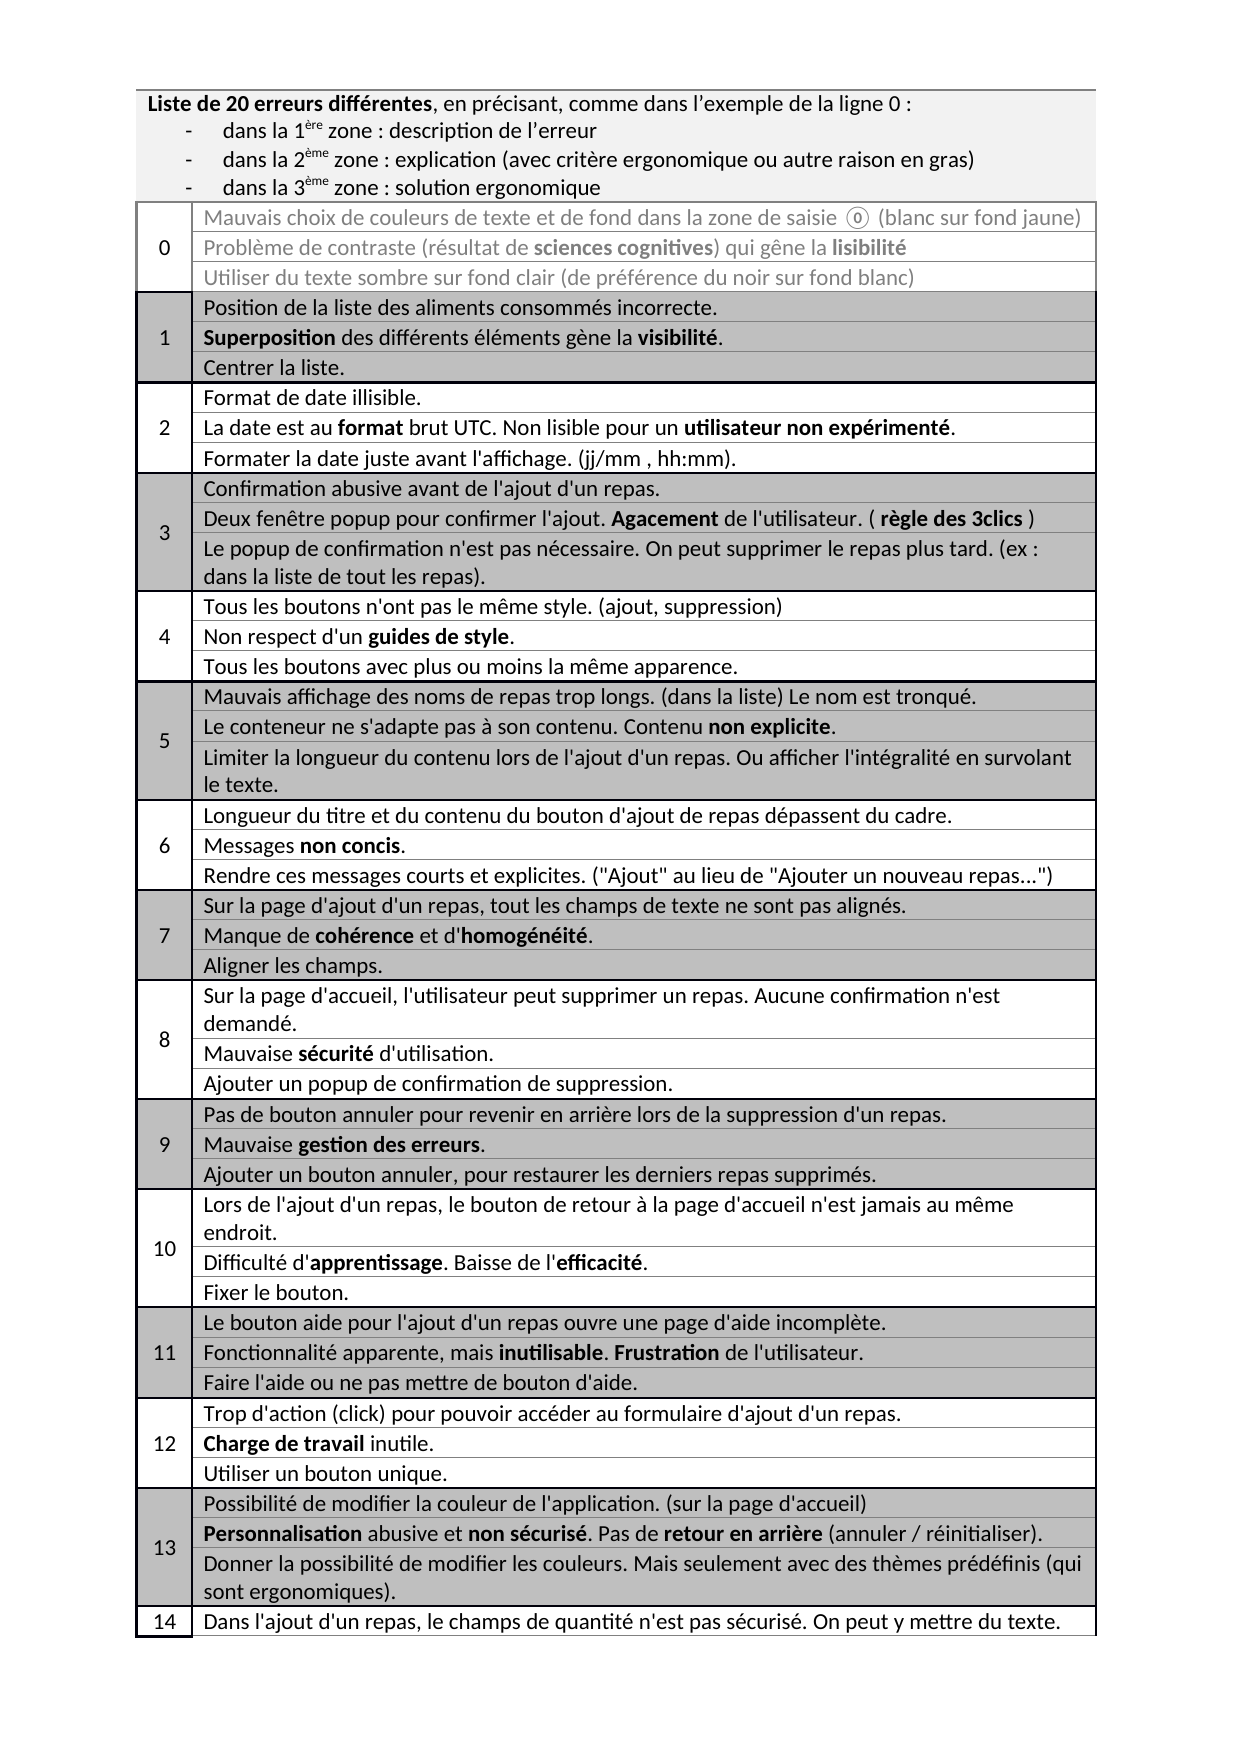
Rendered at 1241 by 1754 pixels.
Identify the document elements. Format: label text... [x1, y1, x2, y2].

table_cell Mauvaise gestion des erreurs. [193, 1129, 1095, 1158]
table_cell Liste de 20 erreurs différentes, en précisant, comme dans l’exemple de la ligne 0 : dans la 1ère zone : description de l’erreur dans la 2ème zone : explication (avec critère ergonomique ou autre raison en gras) dans la 3ème zone : solution ergonomique [136, 91, 1096, 201]
table_cell Mauvaise sécurité d'utilisation. [193, 1039, 1095, 1067]
table_cell Le bouton aide pour l'ajout d'un repas ouvre une page d'aide incomplète. [193, 1308, 1095, 1336]
table_cell 13 [138, 1489, 191, 1605]
table_cell Lors de l'ajout d'un repas, le bouton de retour à la page d'accueil n'est jamais au même endroit. [193, 1190, 1095, 1246]
table_cell Rendre ces messages courts et explicites. ("Ajout" au lieu de "Ajouter un nouveau repas...") [193, 860, 1095, 889]
table_cell Manque de cohérence et d'homogénéité. [193, 920, 1095, 949]
table_cell Centrer la liste. [193, 352, 1095, 381]
table_cell Fonctionnalité apparente, mais inutilisable. Frustration de l'utilisateur. [193, 1338, 1095, 1366]
table_cell 10 [138, 1190, 191, 1306]
table_cell 3 [138, 474, 191, 590]
table_cell Messages non concis. [193, 830, 1095, 859]
table_cell Le conteneur ne s'adapte pas à son contenu. Contenu non explicite. [193, 711, 1095, 741]
table_cell Possibilité de modifier la couleur de l'application. (sur la page d'accueil) [193, 1489, 1095, 1517]
table_cell Aligner les champs. [193, 950, 1095, 979]
table_cell Position de la liste des aliments consommés incorrecte. [193, 292, 1095, 321]
table_cell Utiliser un bouton unique. [193, 1458, 1095, 1487]
table_cell Ajouter un popup de confirmation de suppression. [193, 1069, 1095, 1098]
table_cell Sur la page d'accueil, l'utilisateur peut supprimer un repas. Aucune confirmation n'est demandé. [193, 981, 1095, 1037]
table_cell Tous les boutons n'ont pas le même style. (ajout, suppression) [193, 592, 1095, 620]
table_cell Problème de contraste (résultat de sciences cognitives) qui gêne la lisibilité [193, 232, 1095, 261]
table_cell Utiliser du texte sombre sur fond clair (de préférence du noir sur fond blanc) [193, 262, 1095, 291]
table_cell 6 [138, 801, 191, 889]
table_cell Format de date illisible. [193, 384, 1095, 411]
table_cell Superposition des différents éléments gène la visibilité. [193, 322, 1095, 351]
table_cell 8 [138, 981, 191, 1098]
table_cell Sur la page d'ajout d'un repas, tout les champs de texte ne sont pas alignés. [193, 891, 1095, 919]
table_cell Mauvais choix de couleurs de texte et de fond dans la zone de saisie ⓪ (blanc sur fond jaune) [193, 203, 1095, 231]
table_cell Formater la date juste avant l'affichage. (jj/mm , hh:mm). [193, 443, 1095, 472]
table_cell Personnalisation abusive et non sécurisé. Pas de retour en arrière (annuler / réinitialiser). [193, 1518, 1095, 1547]
table_cell Mauvais affichage des noms de repas trop longs. (dans la liste) Le nom est tronqué. [193, 683, 1095, 710]
table_cell Confirmation abusive avant de l'ajout d'un repas. [193, 474, 1095, 502]
table_cell Le popup de confirmation n'est pas nécessaire. On peut supprimer le repas plus tard. (ex : dans la liste de tout les repas). [193, 533, 1095, 590]
table_cell 11 [138, 1308, 191, 1397]
table_cell Longueur du titre et du contenu du bouton d'ajout de repas dépassent du cadre. [193, 801, 1095, 829]
table_cell Trop d'action (click) pour pouvoir accéder au formulaire d'ajout d'un repas. [193, 1399, 1095, 1427]
table_cell 5 [138, 683, 191, 799]
table_cell Difficulté d'apprentissage. Baisse de l'efficacité. [193, 1247, 1095, 1276]
table_cell Faire l'aide ou ne pas mettre de bouton d'aide. [193, 1368, 1095, 1397]
table_cell 4 [138, 592, 191, 680]
table_cell 9 [138, 1100, 191, 1188]
table_cell La date est au format brut UTC. Non lisible pour un utilisateur non expérimenté. [193, 413, 1095, 442]
table_cell 2 [138, 384, 191, 472]
table_cell 0 [138, 203, 191, 291]
table_cell Fixer le bouton. [193, 1277, 1095, 1306]
table_cell Charge de travail inutile. [193, 1428, 1095, 1457]
table_cell Non respect d'un guides de style. [193, 621, 1095, 650]
table_cell Donner la possibilité de modifier les couleurs. Mais seulement avec des thèmes prédéfinis (qui sont ergonomiques). [193, 1548, 1095, 1605]
table_cell Tous les boutons avec plus ou moins la même apparence. [193, 651, 1095, 680]
table_cell 14 [138, 1607, 191, 1635]
table_cell Dans l'ajout d'un repas, le champs de quantité n'est pas sécurisé. On peut y mettre du texte. [193, 1607, 1095, 1635]
table_cell Limiter la longueur du contenu lors de l'ajout d'un repas. Ou afficher l'intégralité en survolant le texte. [193, 742, 1095, 799]
table_cell Ajouter un bouton annuler, pour restaurer les derniers repas supprimés. [193, 1159, 1095, 1188]
table_cell 7 [138, 891, 191, 979]
table_cell 1 [138, 293, 191, 381]
table_cell Deux fenêtre popup pour confirmer l'ajout. Agacement de l'utilisateur. ( règle des 3clics ) [193, 503, 1095, 532]
table_cell Pas de bouton annuler pour revenir en arrière lors de la suppression d'un repas. [193, 1100, 1095, 1128]
table_cell 12 [138, 1399, 191, 1487]
